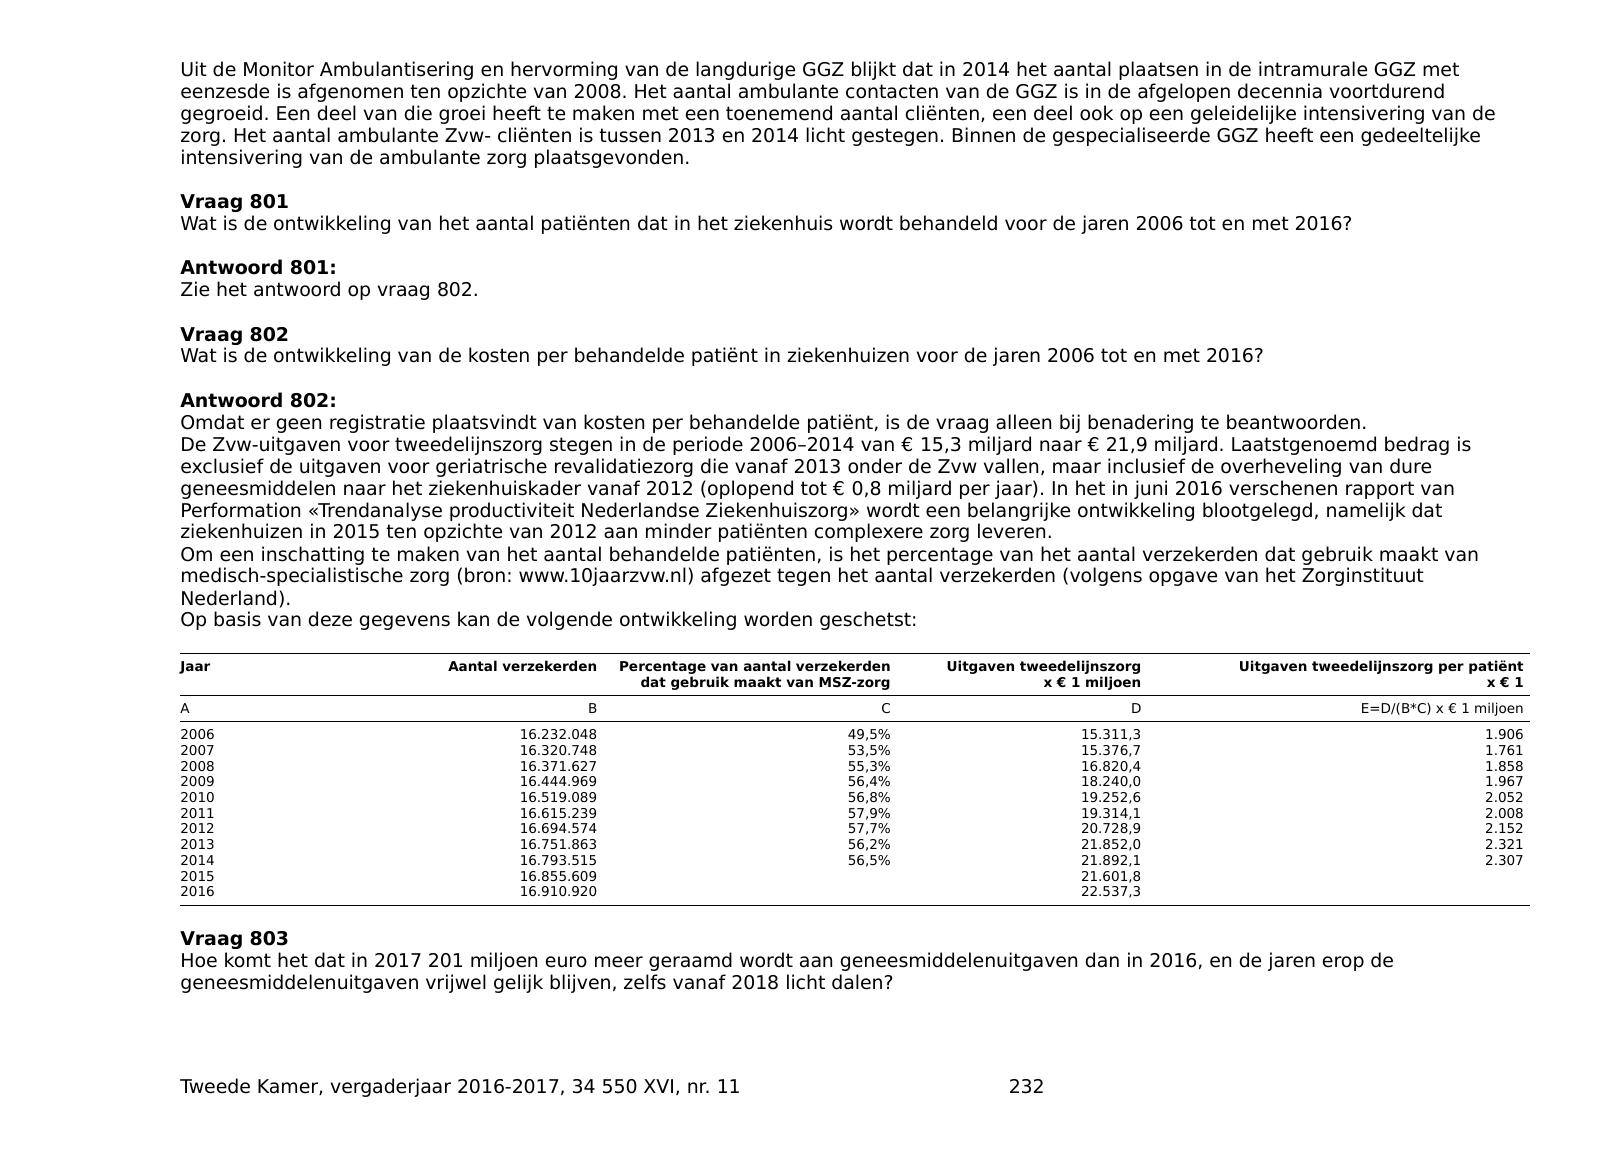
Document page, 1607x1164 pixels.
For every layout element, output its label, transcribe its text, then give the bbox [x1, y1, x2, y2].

text Wat is de ontwikkeling van de kosten per behandelde patiënt in ziekenhuizen voor de jaren 2006 tot en met 2016? [180, 345, 1529, 367]
table_cell 16.694.574 [309, 821, 603, 837]
table_cell [1147, 884, 1529, 905]
table_cell 56,4% [603, 774, 896, 790]
table_cell 16.751.863 [309, 837, 603, 853]
text Vraag 801 [180, 191, 1529, 213]
table_header Uitgaven tweedelijnszorg x € 1 miljoen [896, 654, 1147, 695]
table_header Uitgaven tweedelijnszorg per patiënt x € 1 [1147, 654, 1529, 695]
table_header Aantal verzekerden [309, 654, 603, 695]
table_cell B [309, 696, 603, 721]
table_cell A [180, 696, 309, 721]
table_cell 16.519.089 [309, 790, 603, 806]
text Antwoord 802: [180, 389, 1529, 412]
table_cell 2014 [180, 853, 309, 868]
table_cell 2009 [180, 774, 309, 790]
table_cell 15.311,3 [896, 722, 1147, 743]
table_cell 1.858 [1147, 759, 1529, 774]
table_cell 2010 [180, 790, 309, 806]
table_cell 16.910.920 [309, 884, 603, 905]
table_header Percentage van aantal verzekerden dat gebruik maakt van MSZ-zorg [603, 654, 896, 695]
table_cell 2016 [180, 884, 309, 905]
table_cell 2015 [180, 869, 309, 884]
table_cell 57,7% [603, 821, 896, 837]
table_cell 2.321 [1147, 837, 1529, 853]
text Uit de Monitor Ambulantisering en hervorming van de langdurige GGZ blijkt dat in 2014 het aantal plaatsen in de intramurale GGZ met eenzesde is afgenomen ten opzichte van 2008. Het aantal ambulante contacten van de GGZ is in de afgelopen decennia voortdurend gegroeid. Een deel van die groei heeft te maken met een toenemend aantal cliënten, een deel ook op een geleidelijke intensivering van de zorg. Het aantal ambulante Zvw- cliënten is tussen 2013 en 2014 licht gestegen. Binnen de gespecialiseerde GGZ heeft een gedeeltelijke intensivering van de ambulante zorg plaatsgevonden. [180, 59, 1529, 169]
table_header Jaar [180, 654, 309, 695]
text Vraag 802 [180, 323, 1529, 345]
table_cell 2013 [180, 837, 309, 853]
table_cell 21.601,8 [896, 869, 1147, 884]
text Vraag 803 [180, 928, 1529, 950]
text Om een inschatting te maken van het aantal behandelde patiënten, is het percentage van het aantal verzekerden dat gebruik maakt van medisch-specialistische zorg (bron: www.10jaarzvw.nl) afgezet tegen het aantal verzekerden (volgens opgave van het Zorginstituut Nederland). [180, 543, 1529, 609]
table_cell 1.761 [1147, 743, 1529, 758]
text Antwoord 801: [180, 257, 1529, 279]
table_cell 56,8% [603, 790, 896, 806]
table_cell 16.371.627 [309, 759, 603, 774]
table_cell 16.820,4 [896, 759, 1147, 774]
table_cell 21.852,0 [896, 837, 1147, 853]
table_cell 2.052 [1147, 790, 1529, 806]
table_cell 15.376,7 [896, 743, 1147, 758]
table_cell 2.008 [1147, 806, 1529, 821]
table_cell 16.615.239 [309, 806, 603, 821]
table_cell 16.320.748 [309, 743, 603, 758]
table_cell 2012 [180, 821, 309, 837]
table_cell 21.892,1 [896, 853, 1147, 868]
table_cell [603, 884, 896, 905]
table_cell 18.240,0 [896, 774, 1147, 790]
table_cell [1147, 869, 1529, 884]
table_cell E=D/(B*C) x € 1 miljoen [1147, 696, 1529, 721]
table_cell D [896, 696, 1147, 721]
table_cell 16.232.048 [309, 722, 603, 743]
text Op basis van deze gegevens kan de volgende ontwikkeling worden geschetst: [180, 609, 1529, 631]
table_cell 1.906 [1147, 722, 1529, 743]
text Omdat er geen registratie plaatsvindt van kosten per behandelde patiënt, is de vraag alleen bij benadering te beantwoorden. [180, 412, 1529, 433]
table_cell 56,2% [603, 837, 896, 853]
table_cell 2.152 [1147, 821, 1529, 837]
table_cell 22.537,3 [896, 884, 1147, 905]
text Zie het antwoord op vraag 802. [180, 279, 1529, 301]
table_cell 55,3% [603, 759, 896, 774]
table_cell 19.314,1 [896, 806, 1147, 821]
table_cell 20.728,9 [896, 821, 1147, 837]
table_cell 2007 [180, 743, 309, 758]
table_cell [603, 869, 896, 884]
table_cell 56,5% [603, 853, 896, 868]
table_cell 2008 [180, 759, 309, 774]
table_cell C [603, 696, 896, 721]
table_cell 2006 [180, 722, 309, 743]
table_cell 16.793.515 [309, 853, 603, 868]
table_cell 57,9% [603, 806, 896, 821]
text Hoe komt het dat in 2017 201 miljoen euro meer geraamd wordt aan geneesmiddelenuitgaven dan in 2016, en de jaren erop de geneesmiddelenuitgaven vrijwel gelijk blijven, zelfs vanaf 2018 licht dalen? [180, 950, 1529, 994]
table_cell 2011 [180, 806, 309, 821]
table_cell 49,5% [603, 722, 896, 743]
table_cell 19.252,6 [896, 790, 1147, 806]
table_cell 53,5% [603, 743, 896, 758]
table_cell 16.444.969 [309, 774, 603, 790]
table_cell 1.967 [1147, 774, 1529, 790]
text Wat is de ontwikkeling van het aantal patiënten dat in het ziekenhuis wordt behandeld voor de jaren 2006 tot en met 2016? [180, 213, 1529, 235]
table_cell 16.855.609 [309, 869, 603, 884]
text De Zvw-uitgaven voor tweedelijnszorg stegen in de periode 2006–2014 van € 15,3 miljard naar € 21,9 miljard. Laatstgenoemd bedrag is exclusief de uitgaven voor geriatrische revalidatiezorg die vanaf 2013 onder de Zvw vallen, maar inclusief de overheveling van dure geneesmiddelen naar het ziekenhuiskader vanaf 2012 (oplopend tot € 0,8 miljard per jaar). In het in juni 2016 verschenen rapport van Performation «Trendanalyse productiviteit Nederlandse Ziekenhuiszorg» wordt een belangrijke ontwikkeling blootgelegd, namelijk dat ziekenhuizen in 2015 ten opzichte van 2012 aan minder patiënten complexere zorg leveren. [180, 433, 1529, 543]
table_cell 2.307 [1147, 853, 1529, 868]
